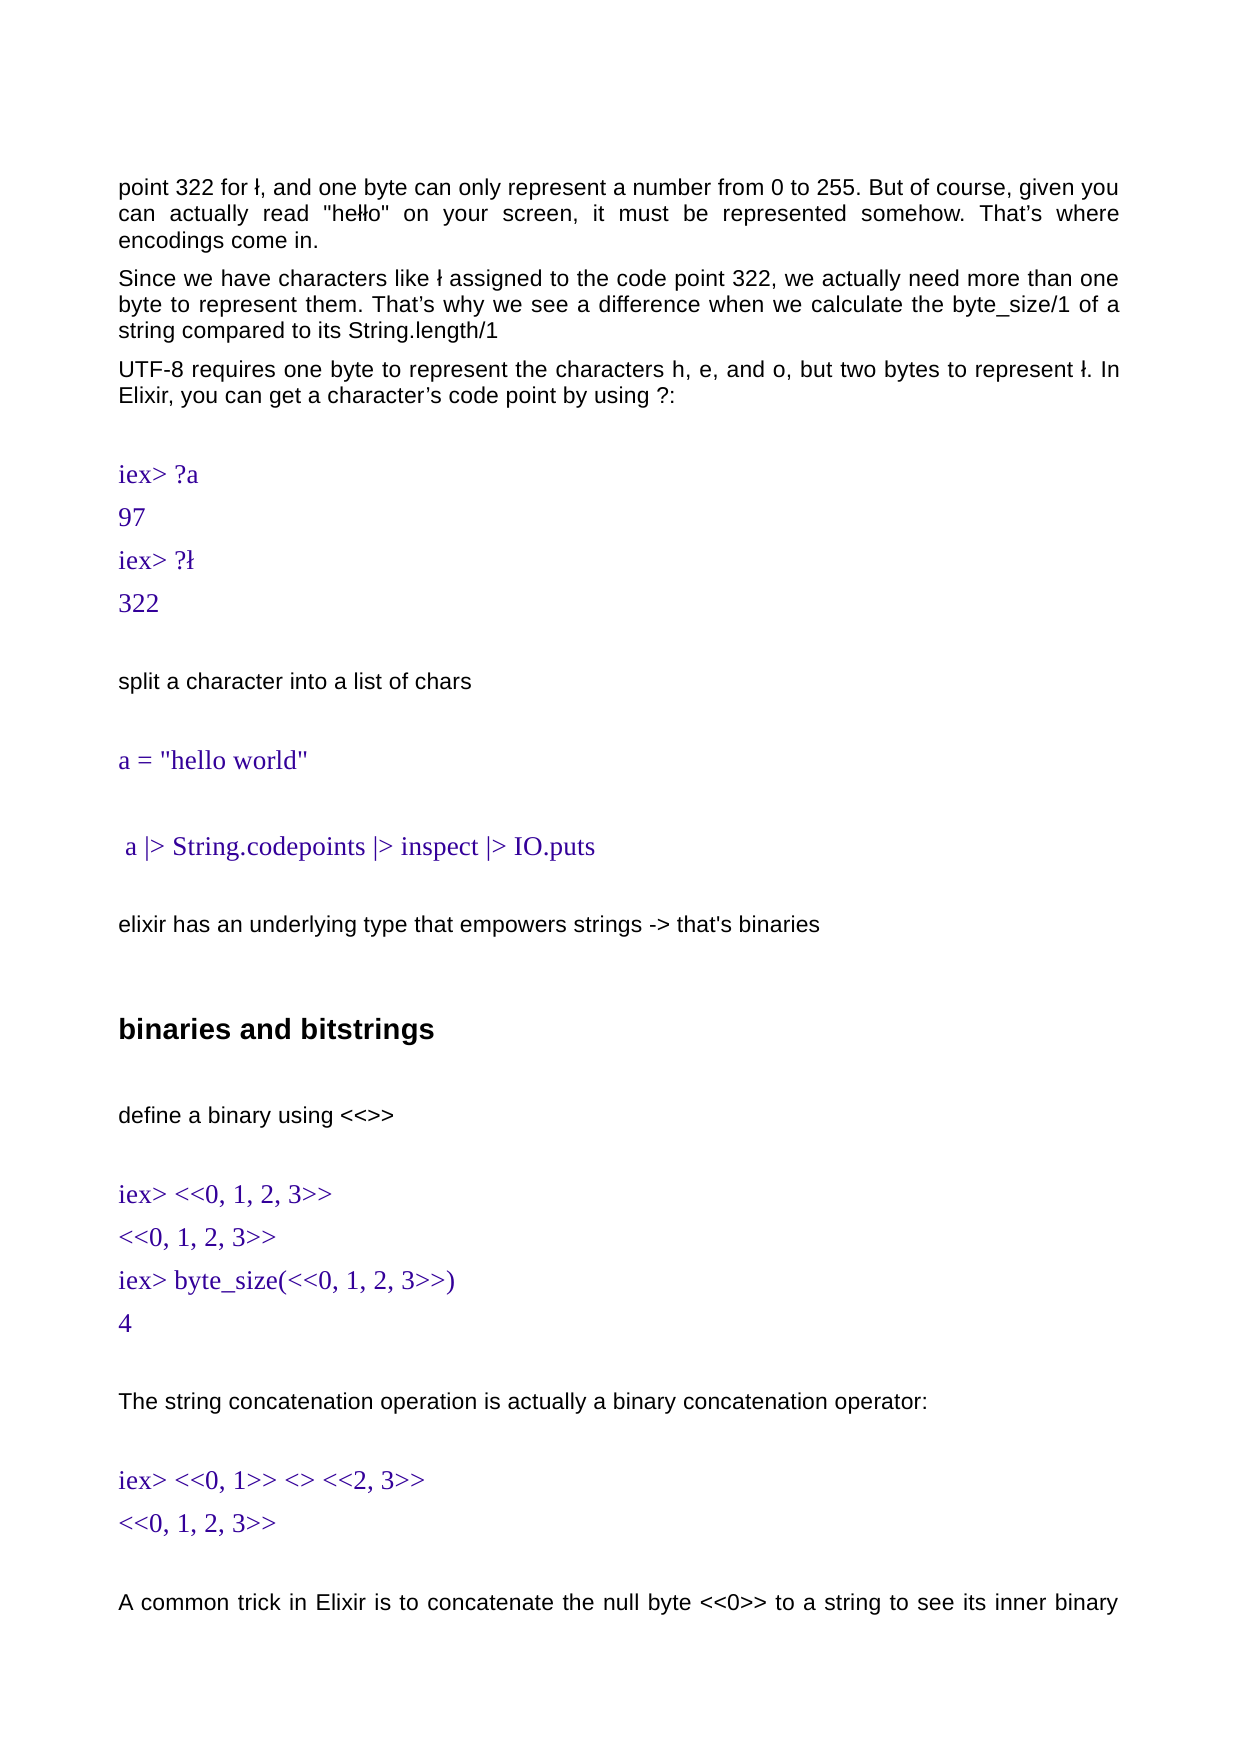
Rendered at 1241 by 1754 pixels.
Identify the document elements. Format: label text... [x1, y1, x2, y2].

text Since we have characters like ł assigned to the code point 322, we actually need more than one byte to represent them. That’s why we see a difference when we calculate the byte_size/1 of a string compared to its String.length/1 [118, 265, 1122, 344]
text a |> String.codepoints |> inspect |> IO.puts [118, 830, 1122, 861]
text elixir has an underlying type that empowers strings -> that's binaries [118, 911, 1122, 937]
text 97 [118, 501, 1122, 532]
text point 322 for ł, and one byte can only represent a number from 0 to 255. But of course, given you can actually read "hełło" on your screen, it must be represented somehow. That’s where encodings come in. [118, 174, 1122, 253]
text iex> <<0, 1>> <> <<2, 3>> [118, 1464, 1122, 1496]
text define a binary using <<>> [118, 1102, 1122, 1128]
subtitle binaries and bitstrings [118, 1012, 1122, 1046]
text <<0, 1, 2, 3>> [118, 1507, 1122, 1538]
text split a character into a list of chars [118, 668, 1122, 694]
text iex> <<0, 1, 2, 3>> [118, 1178, 1122, 1209]
text iex> byte_size(<<0, 1, 2, 3>>) [118, 1264, 1122, 1295]
text 4 [118, 1307, 1122, 1338]
text 322 [118, 587, 1122, 618]
text UTF-8 requires one byte to represent the characters h, e, and o, but two bytes to represent ł. In Elixir, you can get a character’s code point by using ?: [118, 356, 1122, 408]
text A common trick in Elixir is to concatenate the null byte <<0>> to a string to see its inner binary [118, 1588, 1122, 1615]
text <<0, 1, 2, 3>> [118, 1221, 1122, 1252]
text iex> ?ł [118, 544, 1122, 575]
text iex> ?a [118, 458, 1122, 489]
text a = "hello world" [118, 744, 1122, 775]
text The string concatenation operation is actually a binary concatenation operator: [118, 1388, 1122, 1414]
